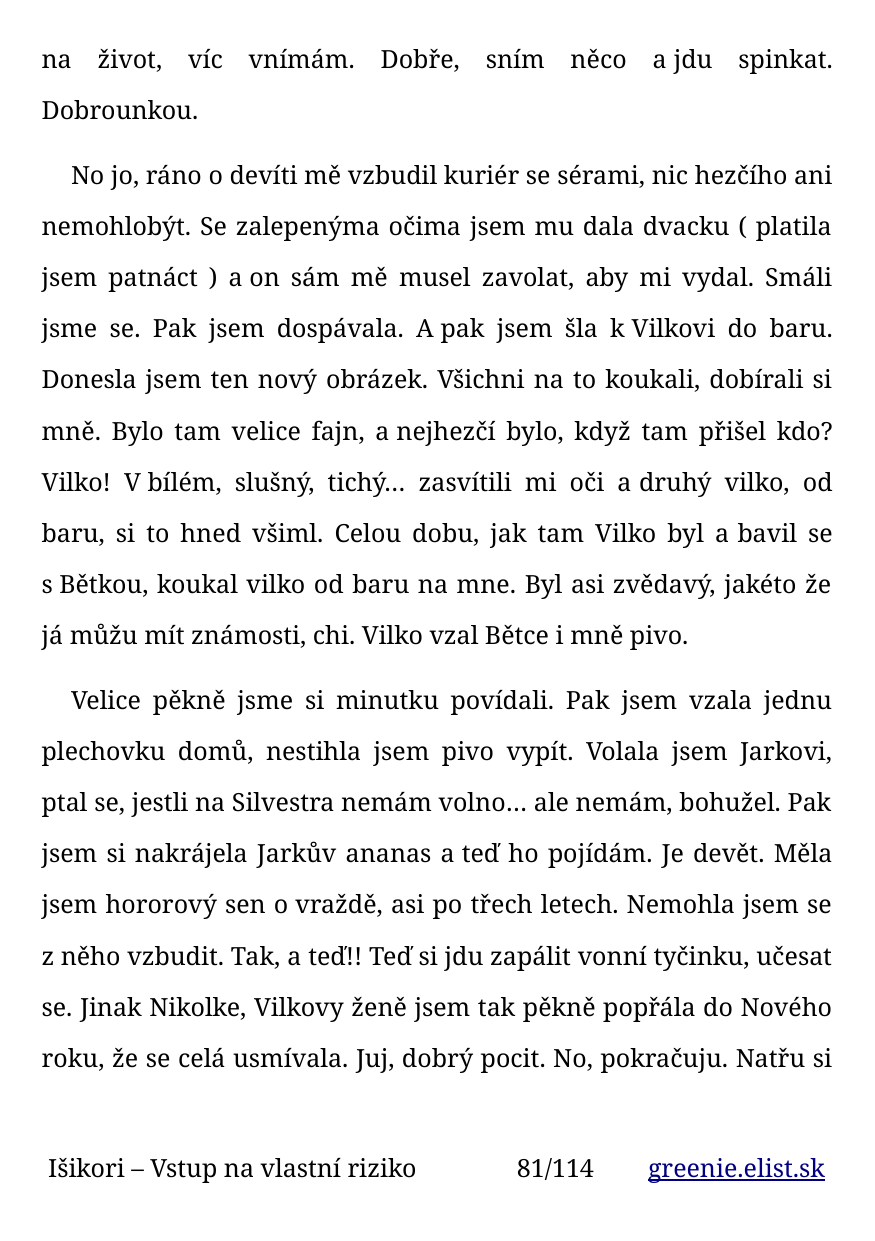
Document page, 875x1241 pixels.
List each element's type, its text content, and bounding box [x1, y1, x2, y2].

text Velice pěkně jsme si minutku povídali. Pak jsem vzala jednu plechovku domů, nestihla jsem pivo vypít. Volala jsem Jarkovi, ptal se, jestli na Silvestra nemám volno… ale nemám, bohužel. Pak jsem si nakrájela Jarkův ananas a teď ho pojídám. Je devět. Měla jsem hororový sen o vraždě, asi po třech letech. Nemohla jsem se z něho vzbudit. Tak, a teď!! Teď si jdu zapálit vonní tyčinku, učesat se. Jinak Nikolke, Vilkovy ženě jsem tak pěkně popřála do Nového roku, že se celá usmívala. Juj, dobrý pocit. No, pokračuju. Natřu si [41, 683, 833, 1074]
text No jo, ráno o devíti mě vzbudil kuriér se sérami, nic hezčího ani nemohlobýt. Se zalepenýma očima jsem mu dala dvacku ( platila jsem patnáct ) a on sám mě musel zavolat, aby mi vydal. Smáli jsme se. Pak jsem dospávala. A pak jsem šla k Vilkovi do baru. Donesla jsem ten nový obrázek. Všichni na to koukali, dobírali si mně. Bylo tam velice fajn, a nejhezčí bylo, když tam přišel kdo? Vilko! V bílém, slušný, tichý… zasvítili mi oči a druhý vilko, od baru, si to hned všiml. Celou dobu, jak tam Vilko byl a bavil se s Bětkou, koukal vilko od baru na mne. Byl asi zvědavý, jakéto že já můžu mít známosti, chi. Vilko vzal Bětce i mně pivo. [41, 158, 833, 651]
text na život, víc vnímám. Dobře, sním něco a jdu spinkat. Dobrounkou. [41, 41, 833, 126]
